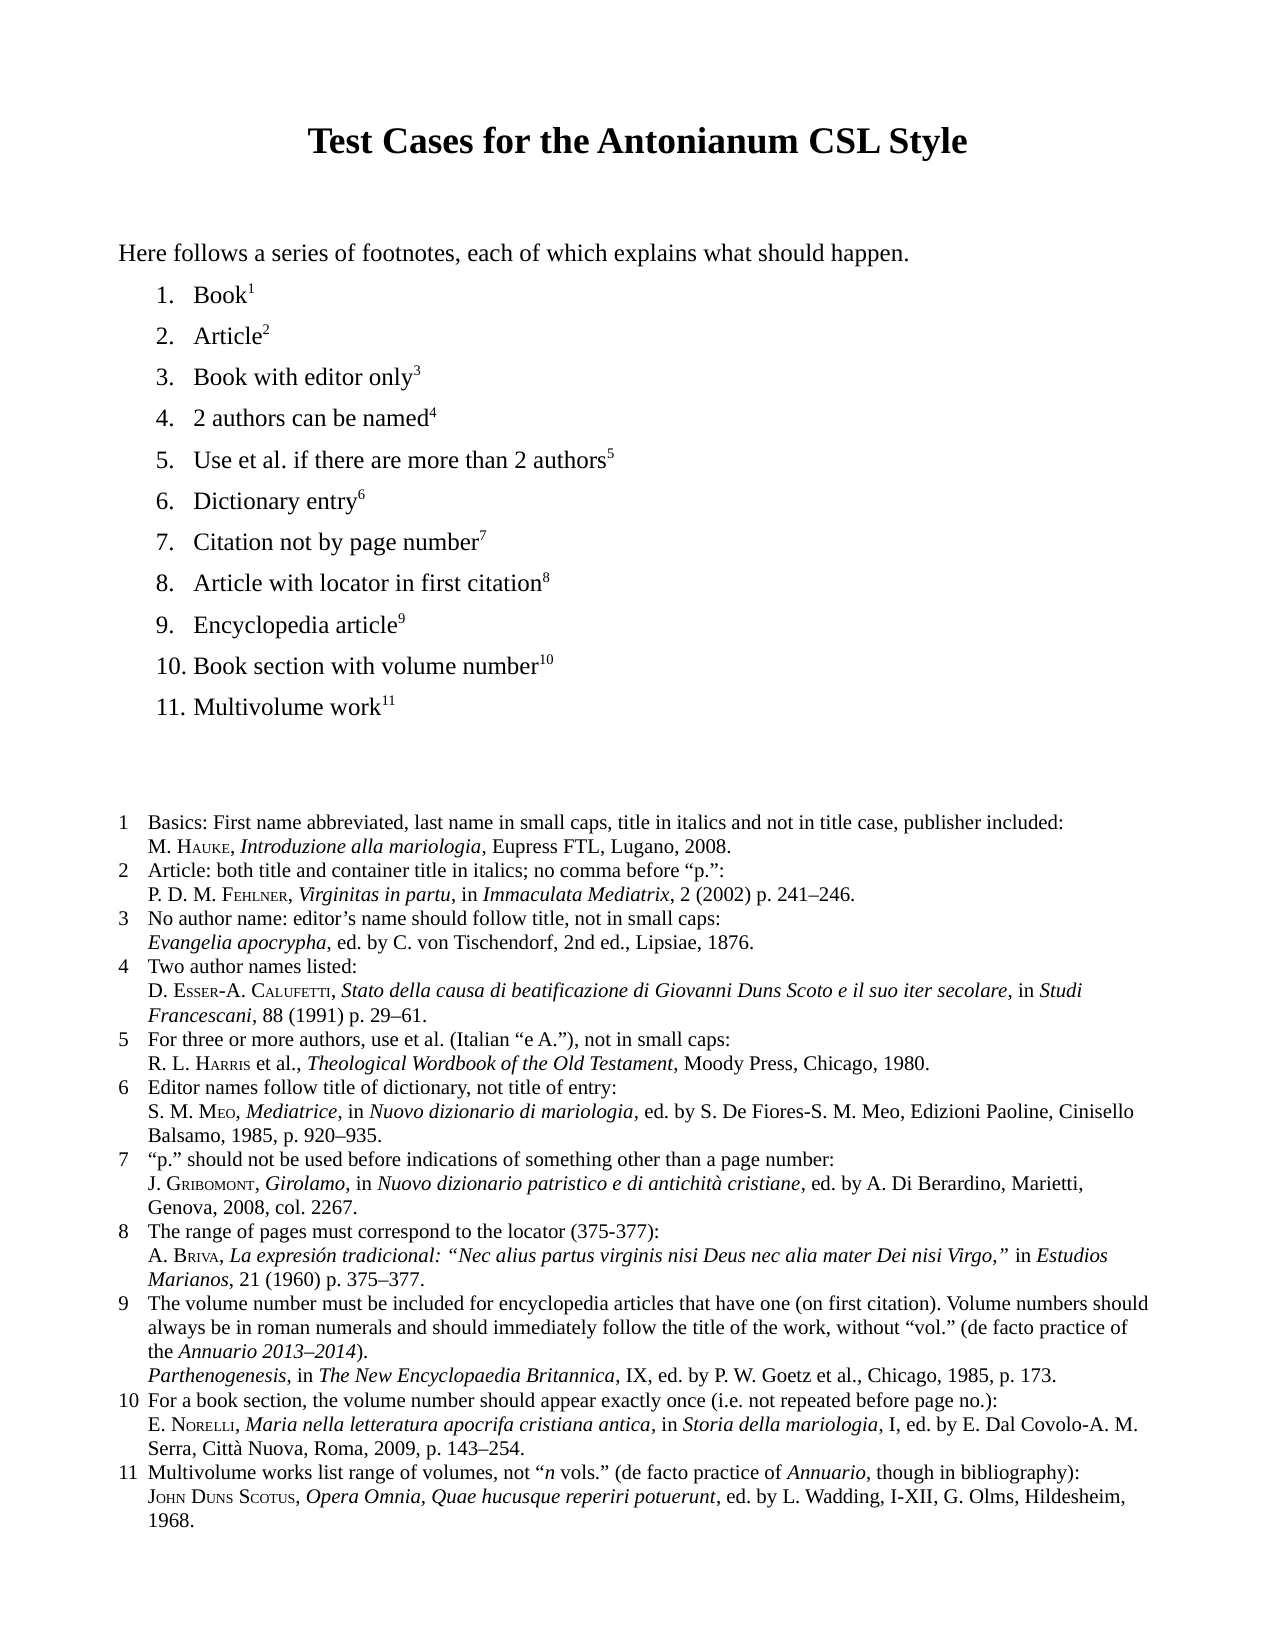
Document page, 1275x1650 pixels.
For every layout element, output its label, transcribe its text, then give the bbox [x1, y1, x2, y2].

list Encyclopedia article [156, 610, 1157, 638]
list Dictionary entry [156, 486, 1157, 515]
list Use et al. if there are more than 2 authors [156, 445, 1157, 473]
list Article with locator in first citation [156, 568, 1157, 597]
list No author name: editor’s name should follow title, not in small caps: Evangelia apocrypha, ed. by C. von Tischendorf, 2nd ed., Lipsiae, 1876. [118, 906, 1157, 954]
list Book with editor only [156, 362, 1157, 391]
list Basics: First name abbreviated, last name in small caps, title in italics and not in title case, publisher included: M. Hauke, Introduzione alla mariologia, Eupress FTL, Lugano, 2008. [118, 810, 1157, 858]
list “p.” should not be used before indications of something other than a page number: J. Gribomont, Girolamo, in Nuovo dizionario patristico e di antichità cristiane, ed. by A. Di Berardino, Marietti, Genova, 2008, col. 2267. [118, 1147, 1157, 1219]
list Article [156, 321, 1157, 350]
list Book section with volume number [156, 651, 1157, 680]
list Article: both title and container title in italics; no comma before “p.”: P. D. M. Fehlner, Virginitas in partu, in Immaculata Mediatrix, 2 (2002) p. 241–246. [118, 858, 1157, 906]
list Multivolume works list range of volumes, not “n vols.” (de facto practice of Annuario, though in bibliography): John Duns Scotus, Opera Omnia, Quae hucusque reperiri potuerunt, ed. by L. Wadding, I-XII, G. Olms, Hildesheim, 1968. [118, 1460, 1157, 1532]
list Book [156, 280, 1157, 308]
text Here follows a series of footnotes, each of which explains what should happen. [118, 238, 1157, 267]
list Two author names listed: D. Esser-A. Calufetti, Stato della causa di beatificazione di Giovanni Duns Scoto e il suo iter secolare, in Studi Francescani, 88 (1991) p. 29–61. [118, 954, 1157, 1027]
list 2 authors can be named [156, 403, 1157, 432]
list For a book section, the volume number should appear exactly once (i.e. not repeated before page no.): E. Norelli, Maria nella letteratura apocrifa cristiana antica, in Storia della mariologia, I, ed. by E. Dal Covolo-A. M. Serra, Città Nuova, Roma, 2009, p. 143–254. [118, 1387, 1157, 1460]
list For three or more authors, use et al. (Italian “e A.”), not in small caps: R. L. Harris et al., Theological Wordbook of the Old Testament, Moody Press, Chicago, 1980. [118, 1027, 1157, 1075]
list Editor names follow title of dictionary, not title of entry: S. M. Meo, Mediatrice, in Nuovo dizionario di mariologia, ed. by S. De Fiores-S. M. Meo, Edizioni Paoline, Cinisello Balsamo, 1985, p. 920–935. [118, 1075, 1157, 1147]
list The range of pages must correspond to the locator (375-377): A. Briva, La expresión tradicional: “Nec alius partus virginis nisi Deus nec alia mater Dei nisi Virgo,” in Estudios Marianos, 21 (1960) p. 375–377. [118, 1219, 1157, 1291]
list Citation not by page number [156, 527, 1157, 556]
list Multivolume work [156, 692, 1157, 721]
list The volume number must be included for encyclopedia articles that have one (on first citation). Volume numbers should always be in roman numerals and should immediately follow the title of the work, without “vol.” (de facto practice of the Annuario 2013–2014). Parthenogenesis, in The New Encyclopaedia Britannica, IX, ed. by P. W. Goetz et al., Chicago, 1985, p. 173. [118, 1291, 1157, 1387]
title Test Cases for the Antonianum CSL Style [118, 118, 1157, 161]
